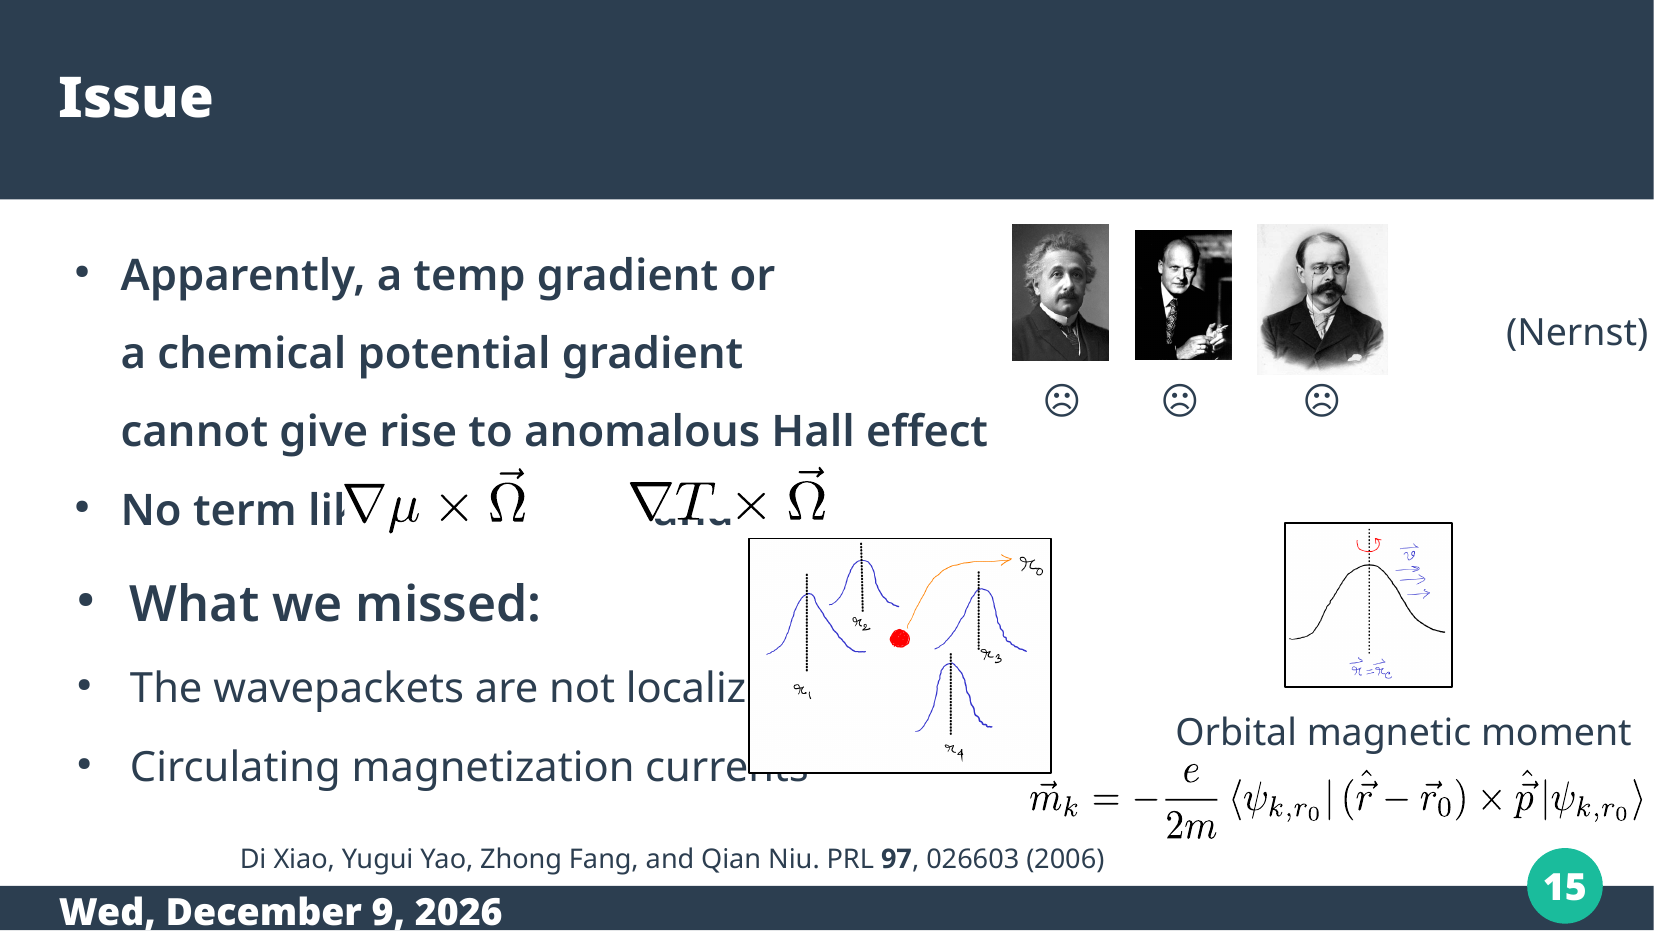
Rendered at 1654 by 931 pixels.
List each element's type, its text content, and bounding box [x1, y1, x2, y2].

picture [1285, 523, 1452, 686]
picture [1012, 224, 1109, 361]
picture [1135, 230, 1232, 360]
text_box [1595, 766, 1643, 837]
list Apparently, a temp gradient or a chemical potential gradient cannot give rise to anomalous Hall effect No term like and [59, 243, 1595, 540]
picture [750, 539, 1051, 772]
text_box (Nernst) [1491, 87, 1648, 371]
title Issue [59, 37, 1595, 155]
text_box ☹️ [1145, 365, 1215, 434]
text_box [344, 468, 526, 534]
text_box ☹️ [1287, 365, 1357, 434]
text_box [629, 466, 826, 522]
picture [1257, 224, 1388, 376]
list What we missed: The wavepackets are not localized Circulating magnetization currents [59, 567, 1595, 864]
text_box Orbital magnetic moment [1160, 696, 1595, 766]
text_box Di Xiao, Yugui Yao, Zhong Fang, and Qian Niu. PRL 97, 026603 (2006) [225, 831, 1014, 886]
text_box ☹️ [1027, 365, 1097, 434]
